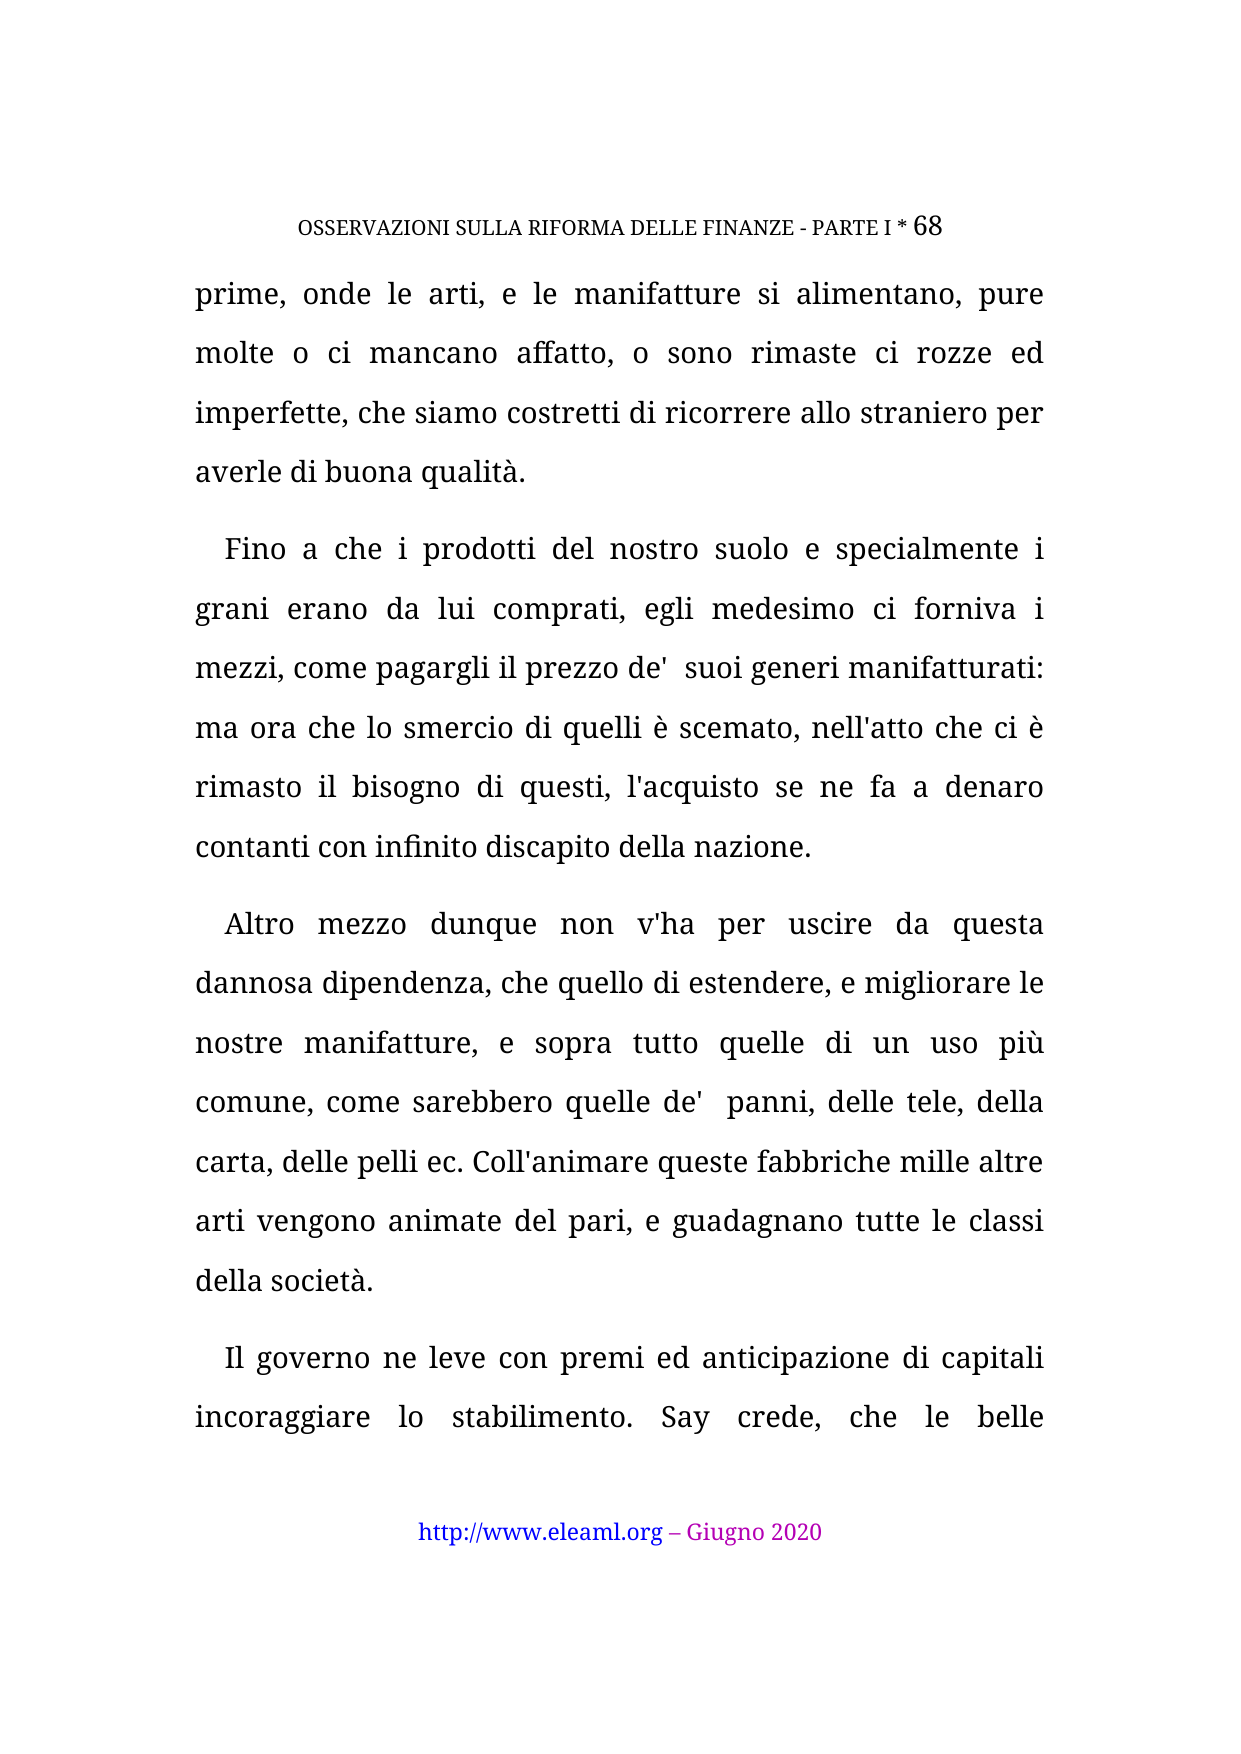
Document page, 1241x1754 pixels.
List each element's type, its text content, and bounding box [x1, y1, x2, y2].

text Fino a che i prodotti del nostro suolo e specialmente i grani erano da lui comprati, egli medesimo ci forniva i mezzi, come pagargli il prezzo de' suoi generi manifatturati: ma ora che lo smercio di quelli è scemato, nell'atto che ci è rimasto il bisogno di questi, l'acquisto se ne fa a denaro contanti con infinito discapito della nazione. [195, 529, 1045, 866]
text prime, onde le arti, e le manifatture si alimentano, pure molte o ci mancano affatto, o sono rimaste ci rozze ed imperfette, che siamo costretti di ricorrere allo straniero per averle di buona qualità. [195, 273, 1045, 491]
text Altro mezzo dunque non v'ha per uscire da questa dannosa dipendenza, che quello di estendere, e migliorare le nostre manifatture, e sopra tutto quelle di un uso più comune, come sarebbero quelle de' panni, delle tele, della carta, delle pelli ec. Coll'animare queste fabbriche mille altre arti vengono animate del pari, e guadagnano tutte le classi della società. [195, 903, 1045, 1300]
text Il governo ne leve con premi ed anticipazione di capitali incoraggiare lo stabilimento. Say crede, che le belle [195, 1337, 1045, 1436]
